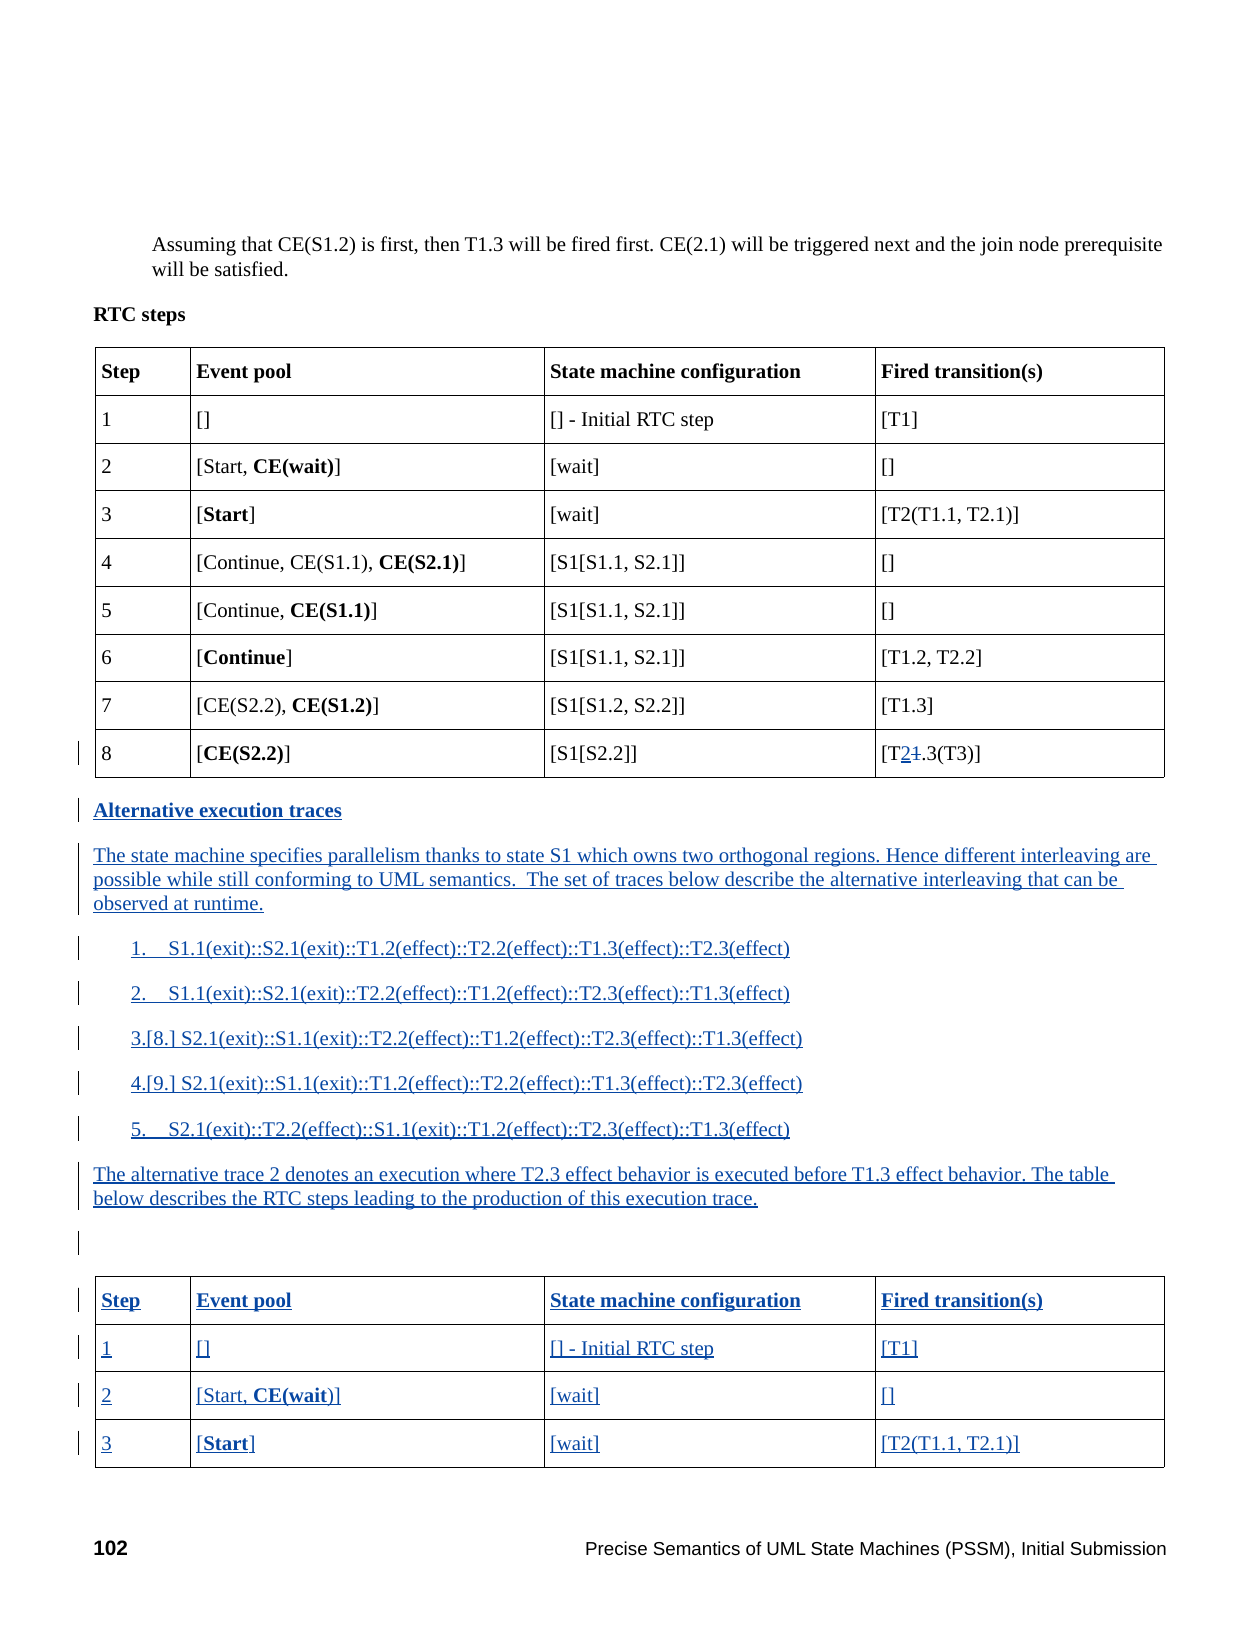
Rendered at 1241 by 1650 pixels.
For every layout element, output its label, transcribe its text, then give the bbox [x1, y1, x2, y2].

table_cell [S1[S1.1, S2.1]] [545, 539, 875, 586]
table_cell 8 [96, 730, 190, 777]
table_cell [T1] [876, 1325, 1164, 1371]
table_header Step [96, 1277, 190, 1323]
table_cell 3 [96, 1420, 190, 1467]
list S2.1(exit)::T2.2(effect)::S1.1(exit)::T1.2(effect)::T2.3(effect)::T1.3(effect) [131, 1116, 1164, 1141]
table_cell 2 [96, 444, 190, 490]
table_cell [] [876, 539, 1164, 586]
table_cell [CE(S2.2), CE(S1.2)] [191, 682, 544, 729]
table_header Fired transition(s) [876, 348, 1164, 395]
table_cell [] - Initial RTC step [545, 1325, 875, 1371]
table_cell [Start, CE(wait)] [191, 444, 544, 490]
list S1.1(exit)::S2.1(exit)::T2.2(effect)::T1.2(effect)::T2.3(effect)::T1.3(effect) [131, 981, 1164, 1005]
table_cell 7 [96, 682, 190, 729]
table_cell [Start] [191, 491, 544, 538]
table_header Event pool [191, 348, 544, 395]
table_cell [] [191, 1325, 544, 1371]
text Alternative execution traces [93, 798, 1164, 822]
text The state machine specifies parallelism thanks to state S1 which owns two orthogonal regions. Hence different interleaving are possible while still conforming to UML semantics. The set of traces below describe the alternative interleaving that can be observed at runtime. [93, 843, 1164, 915]
list S1.1(exit)::S2.1(exit)::T1.2(effect)::T2.2(effect)::T1.3(effect)::T2.3(effect) [131, 936, 1164, 960]
table_header Step [96, 348, 190, 395]
text The alternative trace 2 denotes an execution where T2.3 effect behavior is executed before T1.3 effect behavior. The table below describes the RTC steps leading to the production of this execution trace. [93, 1162, 1164, 1210]
table_cell 1 [96, 1325, 190, 1371]
table_cell [T2(T1.1, T2.1)] [876, 491, 1164, 538]
table_cell 3 [96, 491, 190, 538]
table_cell [] [876, 444, 1164, 490]
table_cell [T2.3(T3)] [876, 730, 1164, 777]
table_header State machine configuration [545, 348, 875, 395]
table_cell [] - Initial RTC step [545, 396, 875, 443]
table_cell [T1.3] [876, 682, 1164, 729]
table_cell [Continue, CE(S1.1)] [191, 587, 544, 633]
table_cell [wait] [545, 491, 875, 538]
table_cell [T1] [876, 396, 1164, 443]
table_cell 6 [96, 635, 190, 681]
table_cell [Start] [191, 1420, 544, 1467]
table_cell [Start, CE(wait)] [191, 1372, 544, 1419]
table_cell [wait] [545, 444, 875, 490]
list S2.1(exit)::S1.1(exit)::T1.2(effect)::T2.2(effect)::T1.3(effect)::T2.3(effect) [131, 1071, 1164, 1095]
table_cell [T1.2, T2.2] [876, 635, 1164, 681]
table_header Event pool [191, 1277, 544, 1323]
table_cell [S1[S1.1, S2.1]] [545, 587, 875, 633]
list Assuming that CE(S1.2) is first, then T1.3 will be fired first. CE(2.1) will be triggered next and the join node prerequisite will be satisfied. [131, 231, 1164, 281]
text RTC steps [93, 302, 1164, 326]
list S2.1(exit)::S1.1(exit)::T2.2(effect)::T1.2(effect)::T2.3(effect)::T1.3(effect) [131, 1026, 1164, 1050]
table_cell [] [876, 1372, 1164, 1419]
table_header State machine configuration [545, 1277, 875, 1323]
table_cell 2 [96, 1372, 190, 1419]
table_cell 4 [96, 539, 190, 586]
table_cell [CE(S2.2)] [191, 730, 544, 777]
table_cell [wait] [545, 1420, 875, 1467]
table_cell [S1[S2.2]] [545, 730, 875, 777]
table_header Fired transition(s) [876, 1277, 1164, 1323]
table_cell [wait] [545, 1372, 875, 1419]
table_cell [S1[S1.2, S2.2]] [545, 682, 875, 729]
table_cell [T2(T1.1, T2.1)] [876, 1420, 1164, 1467]
table_cell [Continue, CE(S1.1), CE(S2.1)] [191, 539, 544, 586]
table_cell [S1[S1.1, S2.1]] [545, 635, 875, 681]
table_cell [Continue] [191, 635, 544, 681]
table_cell 5 [96, 587, 190, 633]
table_cell [] [876, 587, 1164, 633]
table_cell 1 [96, 396, 190, 443]
table_cell [] [191, 396, 544, 443]
